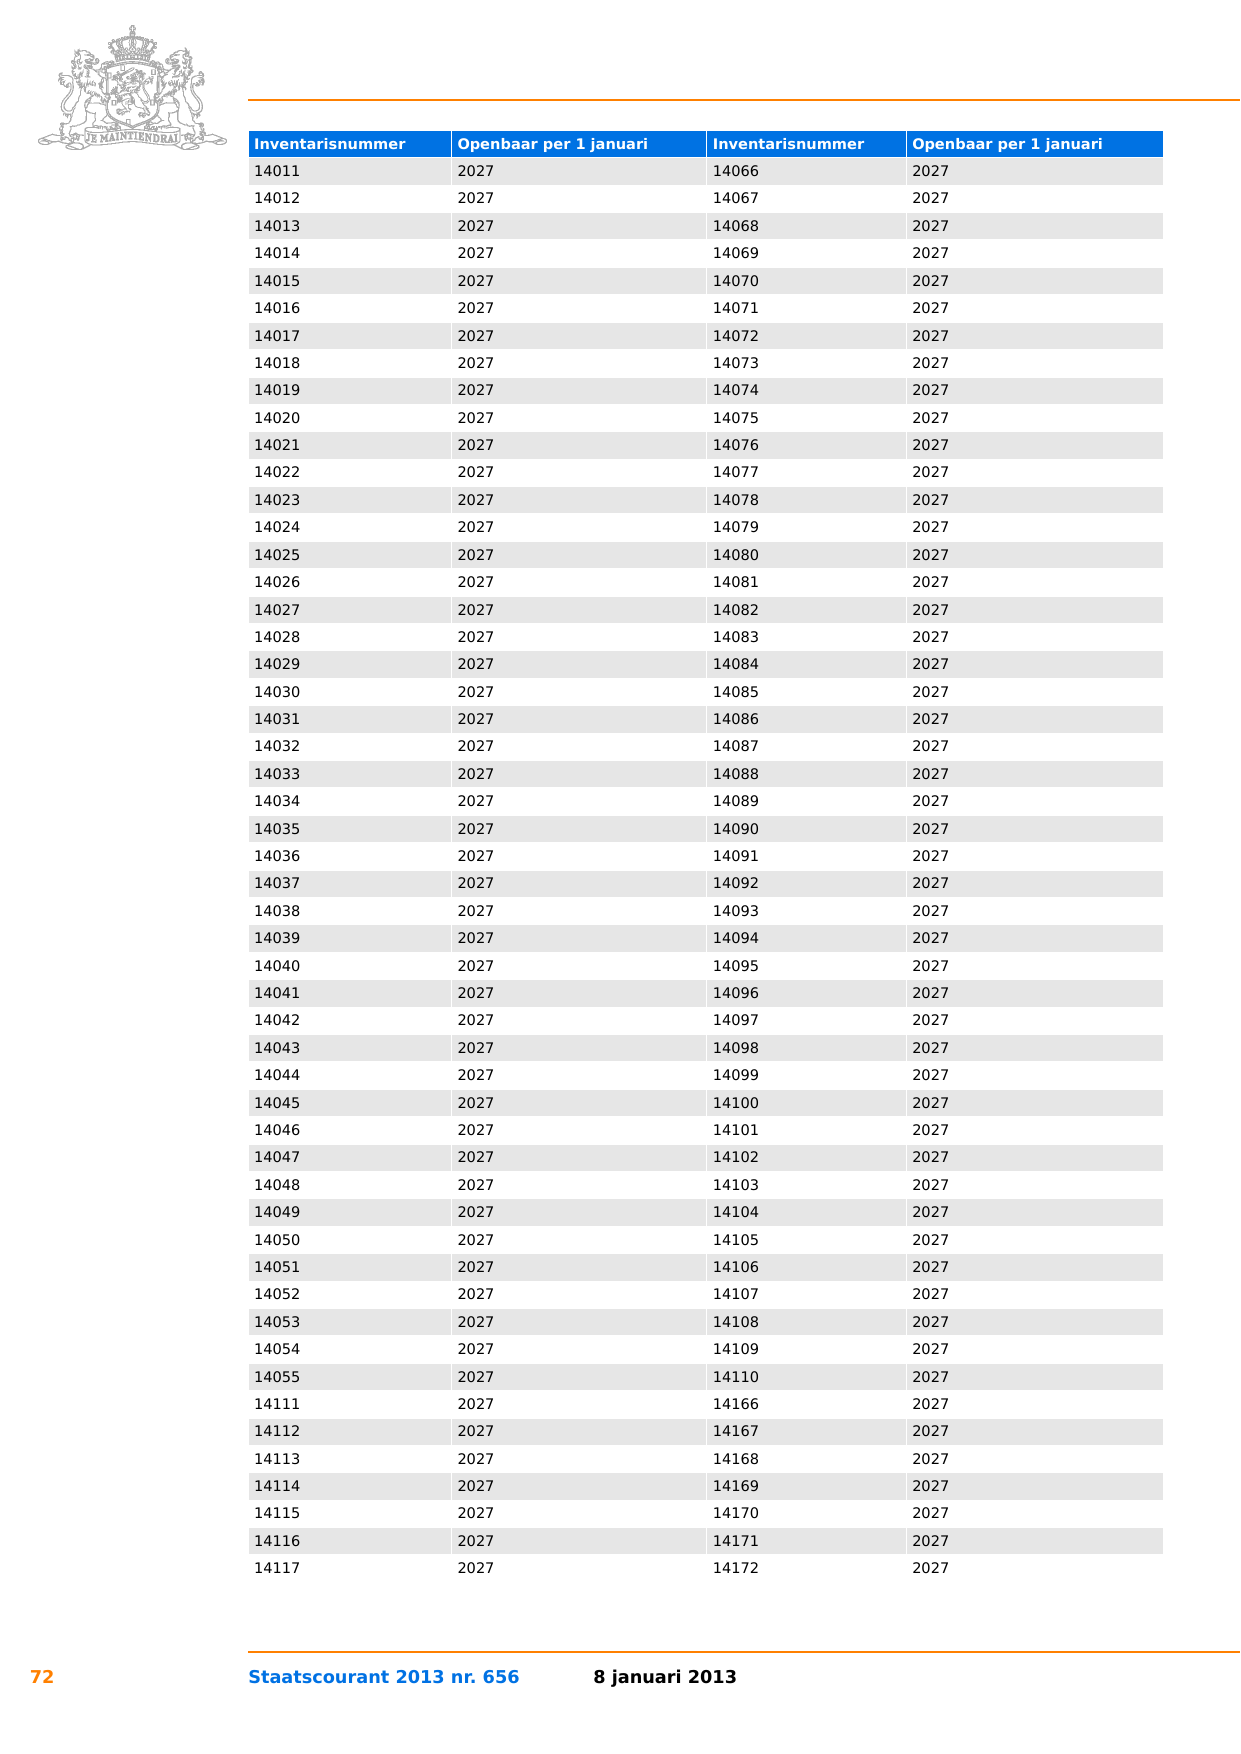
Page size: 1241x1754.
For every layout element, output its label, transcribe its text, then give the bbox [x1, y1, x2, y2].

table_cell 2027 [907, 1227, 1163, 1253]
table_cell 14030 [249, 679, 451, 705]
table_cell 2027 [907, 241, 1163, 267]
table_cell 14111 [249, 1391, 451, 1417]
table_cell 14015 [249, 268, 451, 294]
table_cell 14069 [707, 241, 906, 267]
table_cell 14019 [249, 378, 451, 404]
table_cell 14071 [707, 295, 906, 322]
table_cell 14047 [249, 1145, 451, 1171]
table_cell 14110 [707, 1364, 906, 1390]
table_cell 14050 [249, 1227, 451, 1253]
table_cell 14093 [707, 898, 906, 924]
table_cell 14072 [707, 323, 906, 349]
table_cell 14081 [707, 569, 906, 596]
table_cell 2027 [452, 597, 706, 623]
table_cell 2027 [907, 186, 1163, 212]
table_cell 14053 [249, 1309, 451, 1335]
table_cell 14106 [707, 1254, 906, 1281]
table_cell 14042 [249, 1008, 451, 1034]
table_cell 2027 [907, 1556, 1163, 1582]
table_cell 14034 [249, 789, 451, 815]
table_cell 14031 [249, 706, 451, 733]
table_cell 14012 [249, 186, 451, 212]
table_cell 2027 [452, 980, 706, 1007]
table_cell 2027 [452, 1254, 706, 1281]
table_cell 2027 [452, 624, 706, 650]
table_cell 14014 [249, 241, 451, 267]
table_header Openbaar per 1 januari [907, 131, 1163, 157]
table_cell 2027 [907, 213, 1163, 239]
table_cell 2027 [907, 1419, 1163, 1445]
table_cell 14171 [707, 1528, 906, 1554]
table_cell 14036 [249, 843, 451, 869]
table_cell 2027 [452, 460, 706, 486]
table_cell 2027 [452, 1501, 706, 1527]
table_cell 2027 [452, 1419, 706, 1445]
table_cell 14084 [707, 651, 906, 678]
table_cell 14089 [707, 789, 906, 815]
table_cell 2027 [907, 789, 1163, 815]
table_cell 14091 [707, 843, 906, 869]
table_cell 14074 [707, 378, 906, 404]
table_cell 14079 [707, 515, 906, 541]
table_cell 2027 [452, 898, 706, 924]
table_cell 14073 [707, 350, 906, 376]
picture [38, 25, 227, 150]
table_cell 14167 [707, 1419, 906, 1445]
table_cell 14070 [707, 268, 906, 294]
table_cell 2027 [452, 816, 706, 842]
table_cell 2027 [452, 1035, 706, 1061]
table_cell 14112 [249, 1419, 451, 1445]
table_cell 2027 [907, 679, 1163, 705]
table_cell 14025 [249, 542, 451, 568]
table_cell 2027 [907, 1282, 1163, 1308]
table_cell 2027 [452, 1172, 706, 1198]
table_cell 14100 [707, 1090, 906, 1116]
table_cell 2027 [907, 295, 1163, 322]
table_cell 2027 [907, 1364, 1163, 1390]
table_cell 2027 [907, 542, 1163, 568]
table_cell 2027 [907, 1501, 1163, 1527]
table_cell 14066 [707, 158, 906, 185]
table_cell 2027 [452, 1473, 706, 1500]
table_cell 2027 [907, 1473, 1163, 1500]
table_cell 2027 [907, 624, 1163, 650]
table_header Inventarisnummer [249, 131, 451, 157]
table_cell 2027 [907, 1309, 1163, 1335]
table_cell 2027 [907, 1528, 1163, 1554]
table_cell 2027 [452, 186, 706, 212]
table_cell 2027 [452, 432, 706, 459]
table_cell 14090 [707, 816, 906, 842]
table_cell 14017 [249, 323, 451, 349]
table_cell 2027 [907, 734, 1163, 760]
table_cell 14170 [707, 1501, 906, 1527]
table_cell 14116 [249, 1528, 451, 1554]
table_cell 14018 [249, 350, 451, 376]
table_cell 2027 [907, 378, 1163, 404]
table_cell 14087 [707, 734, 906, 760]
table_cell 2027 [452, 1556, 706, 1582]
table_cell 14082 [707, 597, 906, 623]
table_cell 2027 [452, 323, 706, 349]
table_cell 2027 [452, 1063, 706, 1089]
table_cell 2027 [907, 953, 1163, 979]
table_cell 2027 [452, 789, 706, 815]
table_cell 14033 [249, 761, 451, 787]
table_cell 2027 [452, 1336, 706, 1363]
table_cell 14102 [707, 1145, 906, 1171]
table_cell 2027 [452, 1145, 706, 1171]
table_cell 14051 [249, 1254, 451, 1281]
table_cell 2027 [452, 706, 706, 733]
table_cell 2027 [452, 268, 706, 294]
table_cell 2027 [907, 706, 1163, 733]
table_cell 2027 [907, 323, 1163, 349]
table_cell 14038 [249, 898, 451, 924]
table_cell 2027 [907, 1008, 1163, 1034]
table_cell 2027 [907, 1090, 1163, 1116]
table_cell 14045 [249, 1090, 451, 1116]
table_cell 14083 [707, 624, 906, 650]
table_cell 2027 [907, 1063, 1163, 1089]
table_cell 14048 [249, 1172, 451, 1198]
table_cell 14049 [249, 1199, 451, 1226]
table_cell 14013 [249, 213, 451, 239]
table_cell 2027 [907, 1391, 1163, 1417]
table_cell 14078 [707, 487, 906, 513]
table_cell 2027 [452, 1227, 706, 1253]
table_cell 2027 [452, 1391, 706, 1417]
table_cell 14052 [249, 1282, 451, 1308]
table_cell 14044 [249, 1063, 451, 1089]
table_cell 2027 [452, 569, 706, 596]
table_cell 14022 [249, 460, 451, 486]
table_cell 14172 [707, 1556, 906, 1582]
table_cell 14027 [249, 597, 451, 623]
table_cell 2027 [907, 158, 1163, 185]
table_cell 14166 [707, 1391, 906, 1417]
table_cell 14095 [707, 953, 906, 979]
table_cell 14035 [249, 816, 451, 842]
table_cell 14098 [707, 1035, 906, 1061]
table_cell 2027 [452, 734, 706, 760]
table_cell 14107 [707, 1282, 906, 1308]
table_cell 2027 [452, 542, 706, 568]
table_cell 2027 [907, 651, 1163, 678]
table_cell 2027 [452, 158, 706, 185]
table_cell 14039 [249, 925, 451, 952]
table_cell 2027 [452, 871, 706, 897]
table_cell 14094 [707, 925, 906, 952]
table_cell 2027 [907, 1446, 1163, 1472]
table_cell 14113 [249, 1446, 451, 1472]
table_cell 14020 [249, 405, 451, 431]
table_cell 14068 [707, 213, 906, 239]
table_cell 2027 [907, 1145, 1163, 1171]
table_cell 2027 [907, 843, 1163, 869]
table_cell 2027 [452, 405, 706, 431]
table_cell 14103 [707, 1172, 906, 1198]
table_cell 2027 [452, 761, 706, 787]
table_cell 2027 [907, 1117, 1163, 1143]
table_cell 14088 [707, 761, 906, 787]
table_cell 14117 [249, 1556, 451, 1582]
table_cell 2027 [907, 515, 1163, 541]
table_cell 2027 [452, 1446, 706, 1472]
table_cell 14168 [707, 1446, 906, 1472]
table_cell 2027 [452, 487, 706, 513]
table_header Inventarisnummer [707, 131, 906, 157]
table_cell 14075 [707, 405, 906, 431]
table_header Openbaar per 1 januari [452, 131, 706, 157]
table_cell 2027 [907, 405, 1163, 431]
table_cell 2027 [452, 843, 706, 869]
table_cell 2027 [452, 1117, 706, 1143]
table_cell 14169 [707, 1473, 906, 1500]
table_cell 2027 [907, 1254, 1163, 1281]
table_cell 2027 [907, 487, 1163, 513]
table_cell 14041 [249, 980, 451, 1007]
table_cell 14016 [249, 295, 451, 322]
table_cell 14029 [249, 651, 451, 678]
table_cell 2027 [452, 378, 706, 404]
table_cell 2027 [907, 1172, 1163, 1198]
table_cell 2027 [452, 1364, 706, 1390]
table_cell 14096 [707, 980, 906, 1007]
table_cell 14023 [249, 487, 451, 513]
table_cell 14054 [249, 1336, 451, 1363]
table_cell 14101 [707, 1117, 906, 1143]
table_cell 2027 [452, 1090, 706, 1116]
table_cell 2027 [907, 898, 1163, 924]
table_cell 14097 [707, 1008, 906, 1034]
table_cell 14021 [249, 432, 451, 459]
table_cell 2027 [907, 432, 1163, 459]
table_cell 2027 [907, 925, 1163, 952]
table_cell 14080 [707, 542, 906, 568]
table_cell 14055 [249, 1364, 451, 1390]
table_cell 14067 [707, 186, 906, 212]
table_cell 2027 [452, 295, 706, 322]
table_cell 14037 [249, 871, 451, 897]
table_cell 2027 [907, 816, 1163, 842]
table_cell 2027 [907, 1336, 1163, 1363]
table_cell 14108 [707, 1309, 906, 1335]
table_cell 14114 [249, 1473, 451, 1500]
table_cell 14076 [707, 432, 906, 459]
table_cell 14043 [249, 1035, 451, 1061]
table_cell 14109 [707, 1336, 906, 1363]
table_cell 14011 [249, 158, 451, 185]
table_cell 14085 [707, 679, 906, 705]
table_cell 2027 [907, 569, 1163, 596]
table_cell 2027 [907, 268, 1163, 294]
table_cell 14077 [707, 460, 906, 486]
table_cell 2027 [907, 597, 1163, 623]
table_cell 2027 [452, 925, 706, 952]
table_cell 2027 [452, 213, 706, 239]
table_cell 2027 [907, 871, 1163, 897]
table_cell 2027 [907, 1199, 1163, 1226]
table_cell 14046 [249, 1117, 451, 1143]
table_cell 14105 [707, 1227, 906, 1253]
table_cell 2027 [452, 1282, 706, 1308]
table_cell 14115 [249, 1501, 451, 1527]
table_cell 14032 [249, 734, 451, 760]
table_cell 2027 [452, 651, 706, 678]
table_cell 2027 [907, 460, 1163, 486]
table_cell 14026 [249, 569, 451, 596]
table_cell 2027 [452, 1199, 706, 1226]
table_cell 14104 [707, 1199, 906, 1226]
table_cell 2027 [907, 761, 1163, 787]
table_cell 14024 [249, 515, 451, 541]
table_cell 2027 [907, 980, 1163, 1007]
table_cell 2027 [452, 515, 706, 541]
table_cell 2027 [452, 350, 706, 376]
table_cell 14040 [249, 953, 451, 979]
table_cell 2027 [452, 1008, 706, 1034]
table_cell 14086 [707, 706, 906, 733]
table_cell 2027 [452, 1309, 706, 1335]
table_cell 14028 [249, 624, 451, 650]
table_cell 2027 [452, 953, 706, 979]
table_cell 2027 [907, 1035, 1163, 1061]
table_cell 14099 [707, 1063, 906, 1089]
table_cell 2027 [452, 679, 706, 705]
table_cell 2027 [452, 241, 706, 267]
table_cell 2027 [452, 1528, 706, 1554]
table_cell 14092 [707, 871, 906, 897]
table_cell 2027 [907, 350, 1163, 376]
